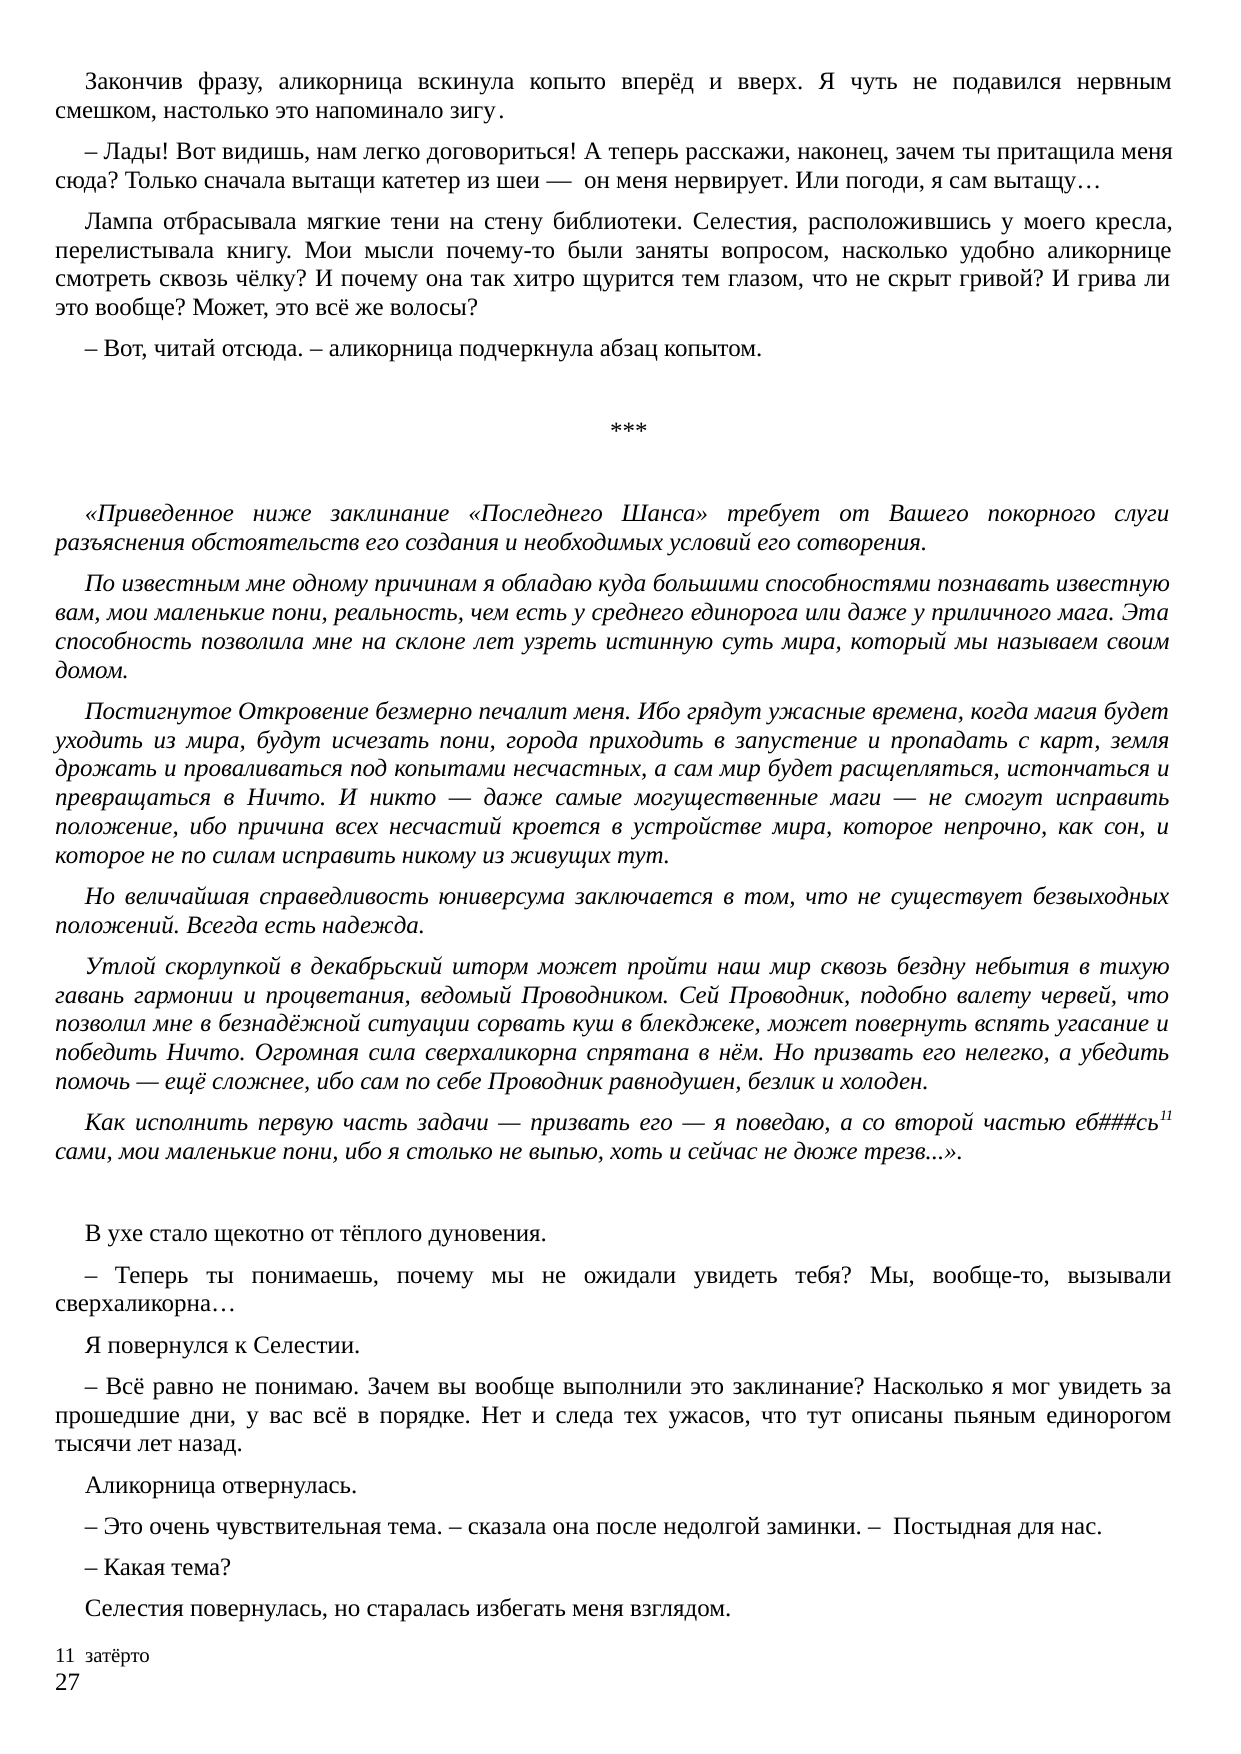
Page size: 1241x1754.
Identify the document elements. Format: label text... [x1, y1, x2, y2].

text Постигнутое Откровение безмерно печалит меня. Ибо грядут ужасные времена, когда магия будет уходить из мира, будут исчезать пони, города приходить в запустение и пропадать с карт, земля дрожать и проваливаться под копытами несчастных, а сам мир будет расщепляться, истончаться и превращаться в Ничто. И никто — даже самые могущественные маги — не смогут исправить положение, ибо причина всех несчастий кроется в устройстве мира, которое непрочно, как сон, и которое не по силам исправить никому из живущих тут. [55, 696, 1173, 868]
text – Теперь ты понимаешь, почему мы не ожидали увидеть тебя? Мы, вообще-то, вызывали сверхаликорна… [55, 1260, 1173, 1317]
text затёрто [55, 1642, 1173, 1667]
text *** [55, 416, 1173, 445]
text По известным мне одному причинам я обладаю куда большими способностями познавать известную вам, мои маленькие пони, реальность, чем есть у среднего единорога или даже у приличного мага. Эта способность позволила мне на склоне лет узреть истинную суть мира, который мы называем своим домом. [55, 568, 1173, 683]
text – Лады! Вот видишь, нам легко договориться! А теперь расскажи, наконец, зачем ты притащила меня сюда? Только сначала вытащи катетер из шеи — он меня нервирует. Или погоди, я сам вытащу… [55, 136, 1173, 193]
text Селестия повернулась, но старалась избегать меня взглядом. [55, 1593, 1173, 1622]
text Как исполнить первую часть задачи — призвать его — я поведаю, а со второй частью еб###сь сами, мои маленькие пони, ибо я столько не выпью, хоть и сейчас не дюже трезв...». [55, 1107, 1173, 1165]
text Но величайшая справедливость юниверсума заключается в том, что не существует безвыходных положений. Всегда есть надежда. [55, 881, 1173, 938]
text «Приведенное ниже заклинание «Последнего Шанса» требует от Вашего покорного слуги разъяснения обстоятельств его создания и необходимых условий его сотворения. [55, 498, 1173, 556]
text – Какая тема? [55, 1552, 1173, 1581]
text Аликорница отвернулась. [55, 1470, 1173, 1498]
text – Всё равно не понимаю. Зачем вы вообще выполнили это заклинание? Насколько я мог увидеть за прошедшие дни, у вас всё в порядке. Нет и следа тех ужасов, что тут описаны пьяным единорогом тысячи лет назад. [55, 1371, 1173, 1457]
text Закончив фразу, аликорница вскинула копыто вперёд и вверх. Я чуть не подавился нервным смешком, настолько это напоминало зигу . [55, 66, 1173, 123]
text – Это очень чувствительная тема. – сказала она после недолгой заминки. – Постыдная для нас. [55, 1511, 1173, 1540]
text Утлой скорлупкой в декабрьский шторм может пройти наш мир сквозь бездну небытия в тихую гавань гармонии и процветания, ведомый Проводником. Сей Проводник, подобно валету червей, что позволил мне в безнадёжной ситуации сорвать куш в блекджеке, может повернуть вспять угасание и победить Ничто. Огромная сила сверхаликорна спрятана в нём. Но призвать его нелегко, а убедить помочь — ещё сложнее, ибо сам по себе Проводник равнодушен, безлик и холоден. [55, 951, 1173, 1095]
text Лампа отбрасывала мягкие тени на стену библиотеки. Селестия, расположившись у моего кресла, перелистывала книгу. Мои мысли почему-то были заняты вопросом, насколько удобно аликорнице смотреть сквозь чёлку? И почему она так хитро щурится тем глазом, что не скрыт гривой? И грива ли это вообще? Может, это всё же волосы? [55, 206, 1173, 321]
text Я повернулся к Селестии. [55, 1330, 1173, 1358]
text В ухе стало щекотно от тёплого дуновения. [55, 1218, 1173, 1247]
text – Вот, читай отсюда. – аликорница подчеркнула абзац копытом. [55, 333, 1173, 362]
